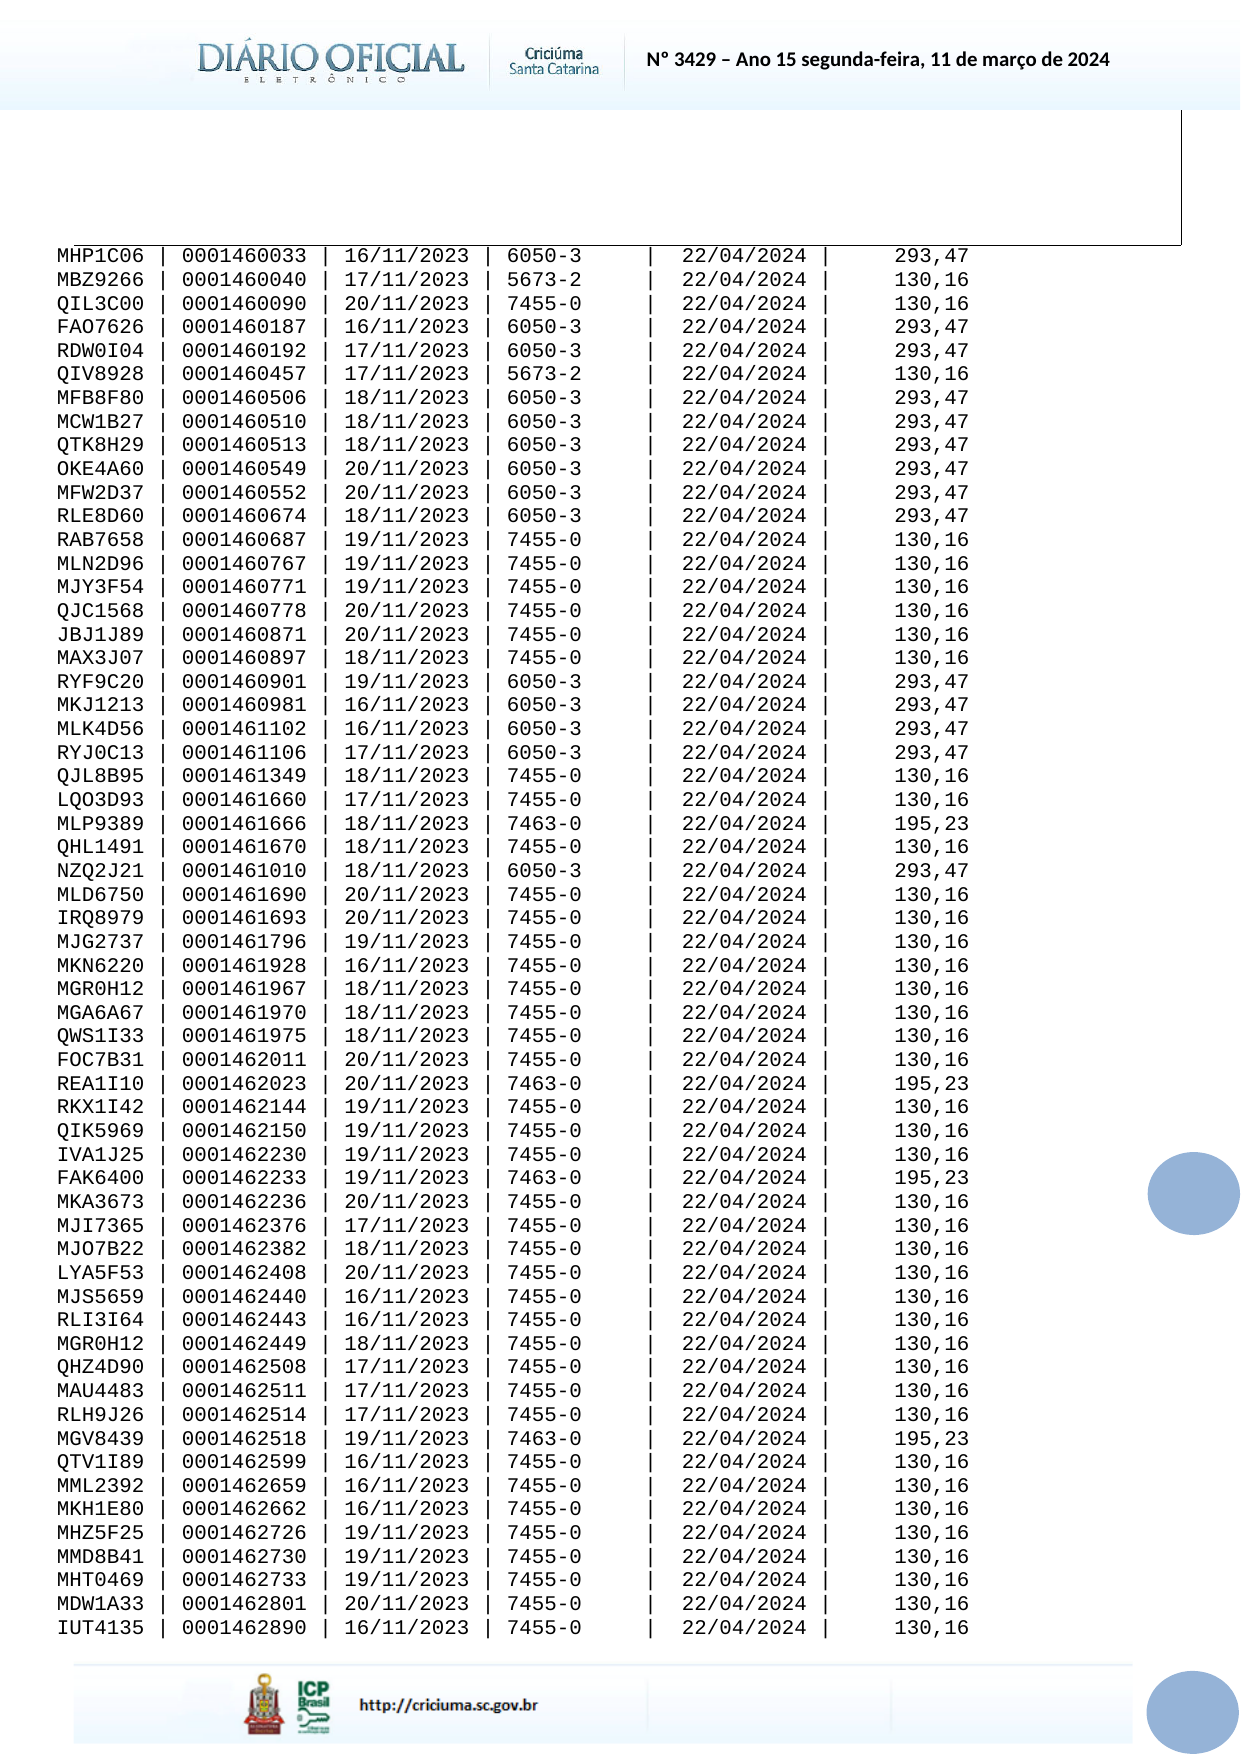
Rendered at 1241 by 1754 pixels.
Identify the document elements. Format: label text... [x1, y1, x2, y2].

text MLN2D96 | 0001460767 | 19/11/2023 | 7455-0 | 22/04/2024 | 130,16 [44, 553, 1181, 576]
text FOC7B31 | 0001462011 | 20/11/2023 | 7455-0 | 22/04/2024 | 130,16 [44, 1049, 1181, 1073]
text MBZ9266 | 0001460040 | 17/11/2023 | 5673-2 | 22/04/2024 | 130,16 [44, 269, 1181, 292]
text MJG2737 | 0001461796 | 19/11/2023 | 7455-0 | 22/04/2024 | 130,16 [44, 931, 1181, 954]
text FAK6400 | 0001462233 | 19/11/2023 | 7463-0 | 22/04/2024 | 195,23 [44, 1167, 1157, 1191]
text MJS5659 | 0001462440 | 16/11/2023 | 7455-0 | 22/04/2024 | 130,16 [44, 1286, 1181, 1309]
text RLE8D60 | 0001460674 | 18/11/2023 | 6050-3 | 22/04/2024 | 293,47 [44, 505, 1181, 529]
text RYJ0C13 | 0001461106 | 17/11/2023 | 6050-3 | 22/04/2024 | 293,47 [44, 742, 1181, 765]
text LQO3D93 | 0001461660 | 17/11/2023 | 7455-0 | 22/04/2024 | 130,16 [44, 789, 1181, 813]
text QIL3C00 | 0001460090 | 20/11/2023 | 7455-0 | 22/04/2024 | 130,16 [44, 292, 1181, 316]
text RDW0I04 | 0001460192 | 17/11/2023 | 6050-3 | 22/04/2024 | 293,47 [44, 340, 1181, 363]
text NZQ2J21 | 0001461010 | 18/11/2023 | 6050-3 | 22/04/2024 | 293,47 [44, 860, 1181, 884]
text MAX3J07 | 0001460897 | 18/11/2023 | 7455-0 | 22/04/2024 | 130,16 [44, 647, 1181, 671]
text RLH9J26 | 0001462514 | 17/11/2023 | 7455-0 | 22/04/2024 | 130,16 [44, 1404, 1181, 1427]
text QJC1568 | 0001460778 | 20/11/2023 | 7455-0 | 22/04/2024 | 130,16 [44, 600, 1181, 623]
text IVA1J25 | 0001462230 | 19/11/2023 | 7455-0 | 22/04/2024 | 130,16 [44, 1144, 1181, 1167]
text MDW1A33 | 0001462801 | 20/11/2023 | 7455-0 | 22/04/2024 | 130,16 [44, 1593, 1181, 1617]
text MKN6220 | 0001461928 | 16/11/2023 | 7455-0 | 22/04/2024 | 130,16 [44, 954, 1181, 978]
text MGA6A67 | 0001461970 | 18/11/2023 | 7455-0 | 22/04/2024 | 130,16 [44, 1002, 1181, 1026]
text MLD6750 | 0001461690 | 20/11/2023 | 7455-0 | 22/04/2024 | 130,16 [44, 884, 1181, 907]
text REA1I10 | 0001462023 | 20/11/2023 | 7463-0 | 22/04/2024 | 195,23 [44, 1073, 1181, 1096]
text JBJ1J89 | 0001460871 | 20/11/2023 | 7455-0 | 22/04/2024 | 130,16 [44, 623, 1181, 647]
text QIV8928 | 0001460457 | 17/11/2023 | 5673-2 | 22/04/2024 | 130,16 [44, 363, 1181, 387]
text QTK8H29 | 0001460513 | 18/11/2023 | 6050-3 | 22/04/2024 | 293,47 [44, 434, 1181, 458]
text MMD8B41 | 0001462730 | 19/11/2023 | 7455-0 | 22/04/2024 | 130,16 [44, 1546, 1181, 1569]
text LYA5F53 | 0001462408 | 20/11/2023 | 7455-0 | 22/04/2024 | 130,16 [44, 1262, 1181, 1286]
text FAO7626 | 0001460187 | 16/11/2023 | 6050-3 | 22/04/2024 | 293,47 [44, 316, 1181, 340]
text MJI7365 | 0001462376 | 17/11/2023 | 7455-0 | 22/04/2024 | 130,16 [44, 1215, 1181, 1238]
text QIK5969 | 0001462150 | 19/11/2023 | 7455-0 | 22/04/2024 | 130,16 [44, 1120, 1181, 1144]
text QHZ4D90 | 0001462508 | 17/11/2023 | 7455-0 | 22/04/2024 | 130,16 [44, 1357, 1181, 1380]
text MKA3673 | 0001462236 | 20/11/2023 | 7455-0 | 22/04/2024 | 130,16 [44, 1191, 1153, 1215]
text RLI3I64 | 0001462443 | 16/11/2023 | 7455-0 | 22/04/2024 | 130,16 [44, 1309, 1181, 1333]
text MGR0H12 | 0001462449 | 18/11/2023 | 7455-0 | 22/04/2024 | 130,16 [44, 1333, 1181, 1357]
text IUT4135 | 0001462890 | 16/11/2023 | 7455-0 | 22/04/2024 | 130,16 [44, 1617, 1181, 1640]
text QWS1I33 | 0001461975 | 18/11/2023 | 7455-0 | 22/04/2024 | 130,16 [44, 1026, 1181, 1049]
text MHP1C06 | 0001460033 | 16/11/2023 | 6050-3 | 22/04/2024 | 293,47 [44, 245, 1181, 269]
text MHT0469 | 0001462733 | 19/11/2023 | 7455-0 | 22/04/2024 | 130,16 [44, 1569, 1181, 1593]
text MLP9389 | 0001461666 | 18/11/2023 | 7463-0 | 22/04/2024 | 195,23 [44, 813, 1181, 836]
text QHL1491 | 0001461670 | 18/11/2023 | 7455-0 | 22/04/2024 | 130,16 [44, 836, 1181, 860]
text MKH1E80 | 0001462662 | 16/11/2023 | 7455-0 | 22/04/2024 | 130,16 [44, 1498, 1181, 1522]
text MJO7B22 | 0001462382 | 18/11/2023 | 7455-0 | 22/04/2024 | 130,16 [44, 1238, 1181, 1262]
text QJL8B95 | 0001461349 | 18/11/2023 | 7455-0 | 22/04/2024 | 130,16 [44, 765, 1181, 789]
text MGV8439 | 0001462518 | 19/11/2023 | 7463-0 | 22/04/2024 | 195,23 [44, 1427, 1181, 1451]
text MCW1B27 | 0001460510 | 18/11/2023 | 6050-3 | 22/04/2024 | 293,47 [44, 411, 1181, 434]
text QTV1I89 | 0001462599 | 16/11/2023 | 7455-0 | 22/04/2024 | 130,16 [44, 1451, 1181, 1475]
text MJY3F54 | 0001460771 | 19/11/2023 | 7455-0 | 22/04/2024 | 130,16 [44, 576, 1181, 600]
text MFB8F80 | 0001460506 | 18/11/2023 | 6050-3 | 22/04/2024 | 293,47 [44, 387, 1181, 411]
text RKX1I42 | 0001462144 | 19/11/2023 | 7455-0 | 22/04/2024 | 130,16 [44, 1096, 1181, 1120]
text MAU4483 | 0001462511 | 17/11/2023 | 7455-0 | 22/04/2024 | 130,16 [44, 1380, 1181, 1404]
text MHZ5F25 | 0001462726 | 19/11/2023 | 7455-0 | 22/04/2024 | 130,16 [44, 1522, 1181, 1546]
text IRQ8979 | 0001461693 | 20/11/2023 | 7455-0 | 22/04/2024 | 130,16 [44, 907, 1181, 931]
text RYF9C20 | 0001460901 | 19/11/2023 | 6050-3 | 22/04/2024 | 293,47 [44, 671, 1181, 694]
text MGR0H12 | 0001461967 | 18/11/2023 | 7455-0 | 22/04/2024 | 130,16 [44, 978, 1181, 1002]
text MFW2D37 | 0001460552 | 20/11/2023 | 6050-3 | 22/04/2024 | 293,47 [44, 482, 1181, 505]
text MKJ1213 | 0001460981 | 16/11/2023 | 6050-3 | 22/04/2024 | 293,47 [44, 694, 1181, 718]
text MML2392 | 0001462659 | 16/11/2023 | 7455-0 | 22/04/2024 | 130,16 [44, 1475, 1181, 1498]
text RAB7658 | 0001460687 | 19/11/2023 | 7455-0 | 22/04/2024 | 130,16 [44, 529, 1181, 553]
text OKE4A60 | 0001460549 | 20/11/2023 | 6050-3 | 22/04/2024 | 293,47 [44, 458, 1181, 482]
text MLK4D56 | 0001461102 | 16/11/2023 | 6050-3 | 22/04/2024 | 293,47 [44, 718, 1181, 742]
